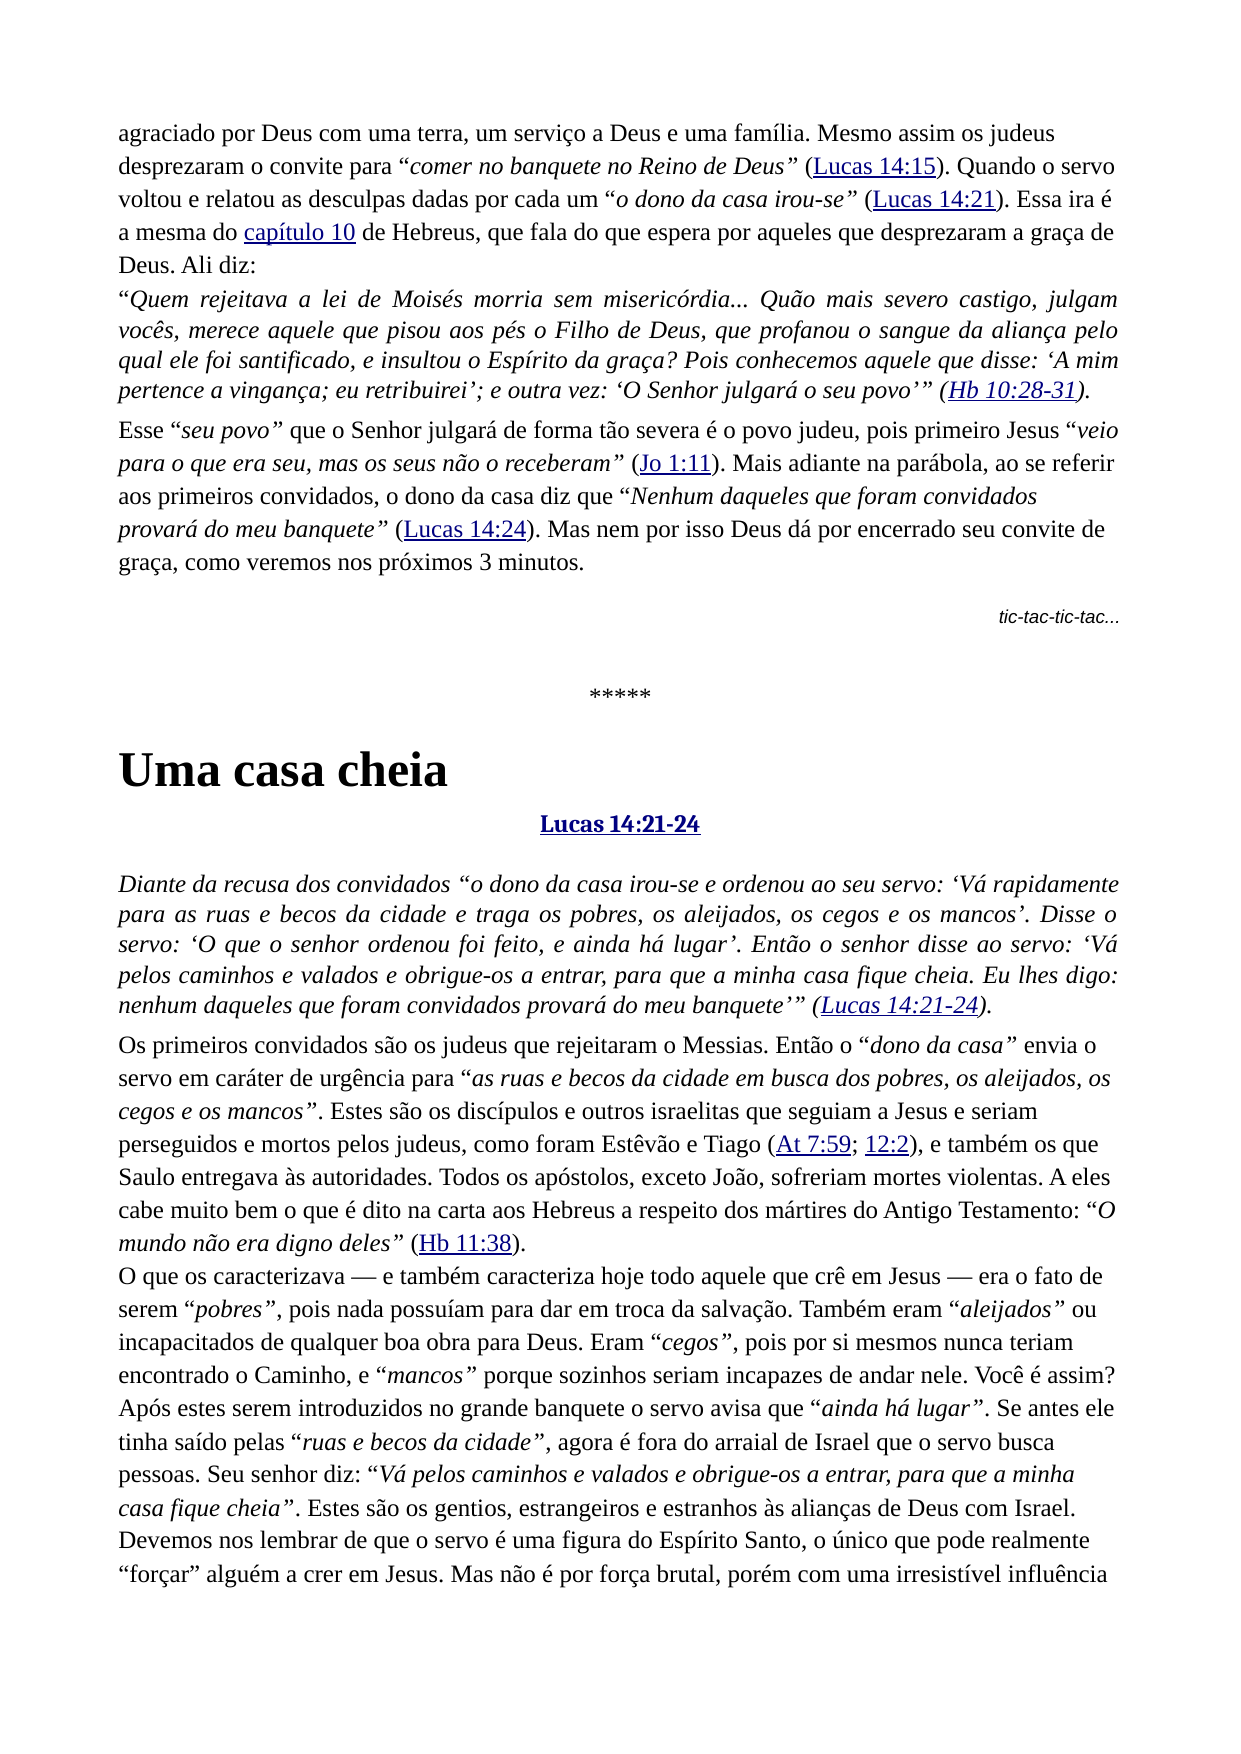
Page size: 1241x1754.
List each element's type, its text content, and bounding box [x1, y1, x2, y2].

text Diante da recusa dos convidados “o dono da casa irou-se e ordenou ao seu servo: ‘Vá rapidamente para as ruas e becos da cidade e traga os pobres, os aleijados, os cegos e os mancos’. Disse o servo: ‘O que o senhor ordenou foi feito, e ainda há lugar’. Então o senhor disse ao servo: ‘Vá pelos caminhos e valados e obrigue-os a entrar, para que a minha casa fique cheia. Eu lhes digo: nenhum daqueles que foram convidados provará do meu banquete’” (Lucas 14:21-24). [118, 868, 1122, 1018]
text tic-tac-tic-tac... [118, 606, 1122, 627]
text “Quem rejeitava a lei de Moisés morria sem misericórdia... Quão mais severo castigo, julgam vocês, merece aquele que pisou aos pés o Filho de Deus, que profanou o sangue da aliança pelo qual ele foi santificado, e insultou o Espírito da graça? Pois conhecemos aquele que disse: ‘A mim pertence a vingança; eu retribuirei’; e outra vez: ‘O Senhor julgará o seu povo’” (Hb 10:28-31). [118, 283, 1122, 404]
text Lucas 14:21-24 [118, 809, 1122, 838]
text Esse “seu povo” que o Senhor julgará de forma tão severa é o povo judeu, pois primeiro Jesus “veio para o que era seu, mas os seus não o receberam” (Jo 1:11). Mais adiante na parábola, ao se referir aos primeiros convidados, o dono da casa diz que “Nenhum daqueles que foram convidados provará do meu banquete” (Lucas 14:24). Mas nem por isso Deus dá por encerrado seu convite de graça, como veremos nos próximos 3 minutos. [118, 415, 1122, 576]
text Após estes serem introduzidos no grande banquete o servo avisa que “ainda há lugar”. Se antes ele tinha saído pelas “ruas e becos da cidade”, agora é fora do arraial de Israel que o servo busca pessoas. Seu senhor diz: “Vá pelos caminhos e valados e obrigue-os a entrar, para que a minha casa fique cheia”. Estes são os gentios, estrangeiros e estranhos às alianças de Deus com Israel. Devemos nos lembrar de que o servo é uma figura do Espírito Santo, o único que pode realmente “forçar” alguém a crer em Jesus. Mas não é por força brutal, porém com uma irresistível influência [118, 1393, 1122, 1587]
text agraciado por Deus com uma terra, um serviço a Deus e uma família. Mesmo assim os judeus desprezaram o convite para “comer no banquete no Reino de Deus” (Lucas 14:15). Quando o servo voltou e relatou as desculpas dadas por cada um “o dono da casa irou-se” (Lucas 14:21). Essa ira é a mesma do capítulo 10 de Hebreus, que fala do que espera por aqueles que desprezaram a graça de Deus. Ali diz: [118, 118, 1122, 279]
text O que os caracterizava — e também caracteriza hoje todo aquele que crê em Jesus — era o fato de serem “pobres”, pois nada possuíam para dar em troca da salvação. Também eram “aleijados” ou incapacitados de qualquer boa obra para Deus. Eram “cegos”, pois por si mesmos nunca teriam encontrado o Caminho, e “mancos” porque sozinhos seriam incapazes de andar nele. Você é assim? [118, 1261, 1122, 1389]
subtitle Uma casa cheia [118, 739, 1122, 797]
text ***** [118, 682, 1122, 710]
text Os primeiros convidados são os judeus que rejeitaram o Messias. Então o “dono da casa” envia o servo em caráter de urgência para “as ruas e becos da cidade em busca dos pobres, os aleijados, os cegos e os mancos”. Estes são os discípulos e outros israelitas que seguiam a Jesus e seriam perseguidos e mortos pelos judeus, como foram Estêvão e Tiago (At 7:59; 12:2), e também os que Saulo entregava às autoridades. Todos os apóstolos, exceto João, sofreriam mortes violentas. A eles cabe muito bem o que é dito na carta aos Hebreus a respeito dos mártires do Antigo Testamento: “O mundo não era digno deles” (Hb 11:38). [118, 1030, 1122, 1257]
